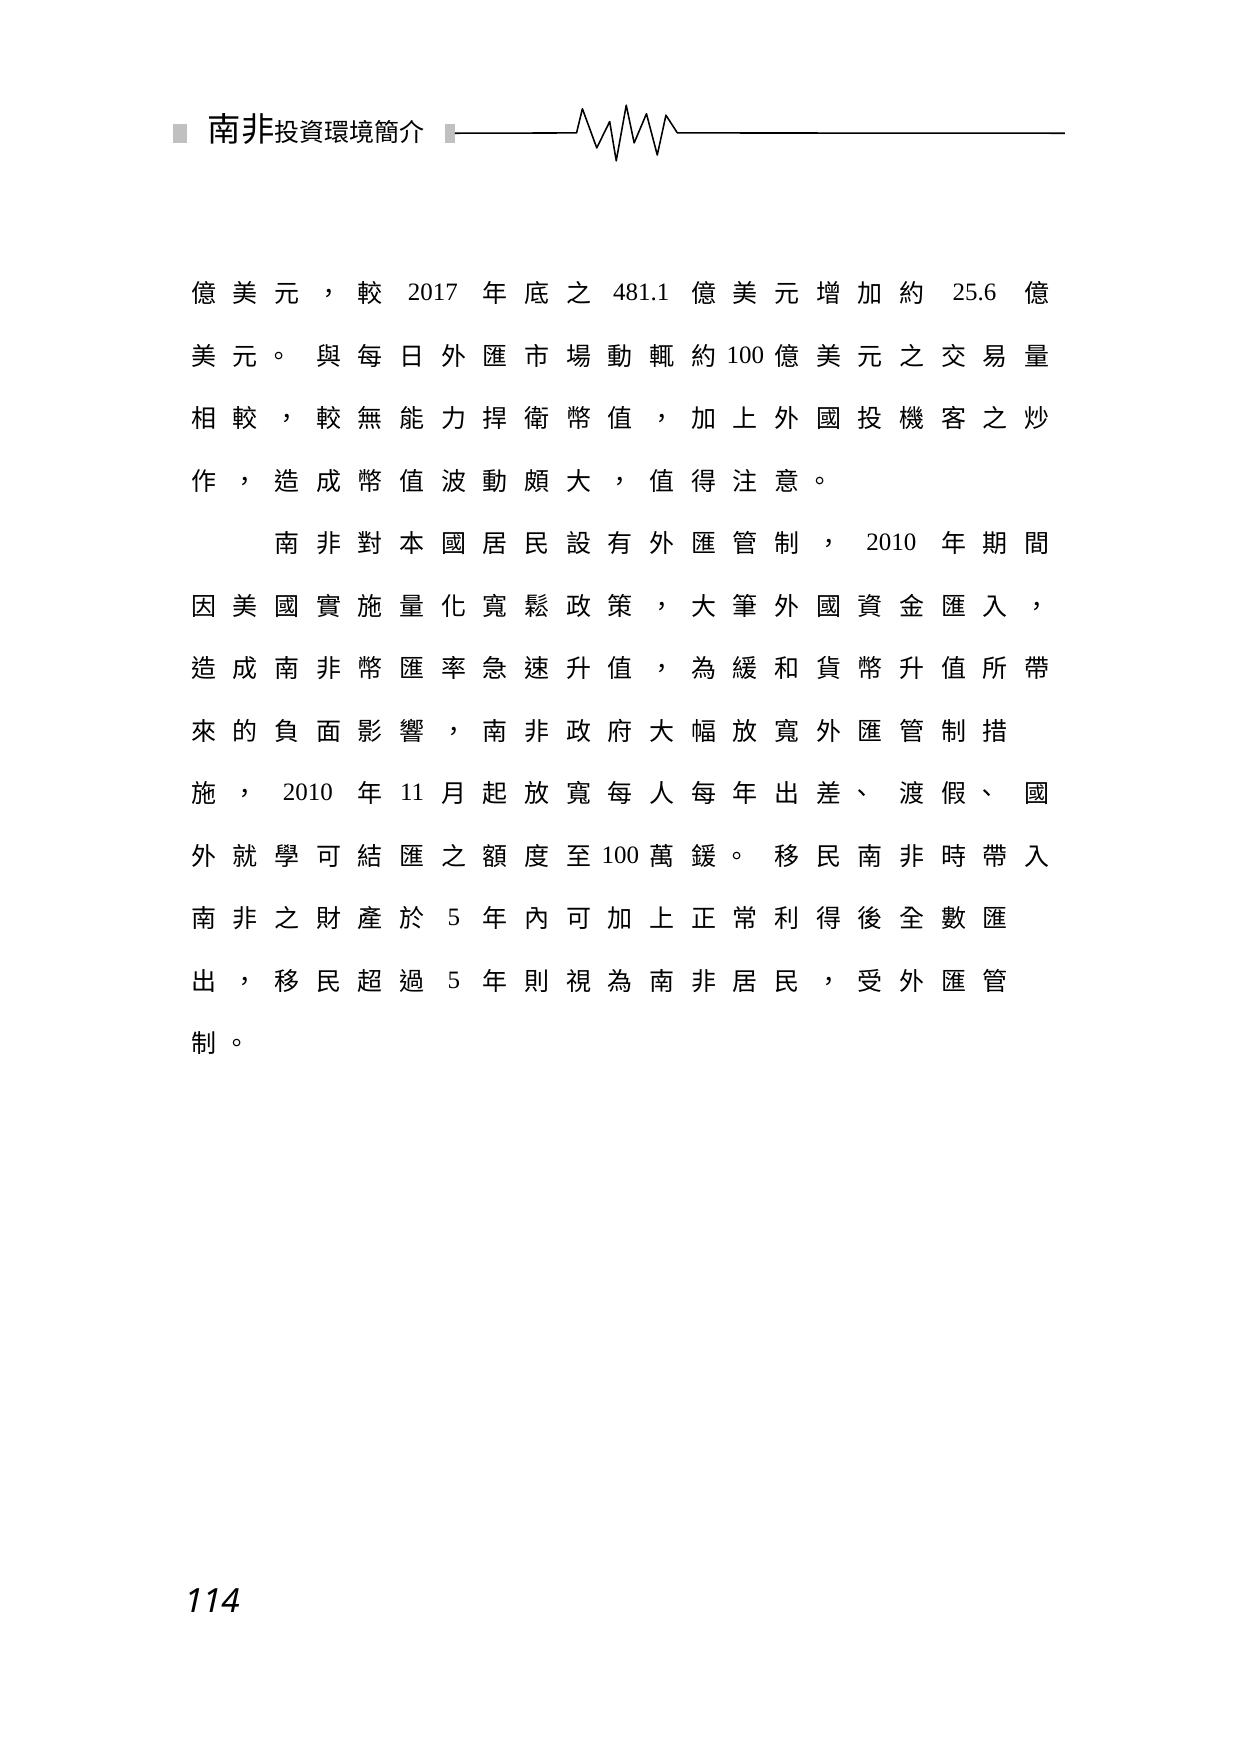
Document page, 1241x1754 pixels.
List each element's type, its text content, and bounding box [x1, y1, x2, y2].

text 億美元，較2017年底之481.1億美元增加約25.6億美元。與每日外匯市場動輒約100億美元之交易量相較，較無能力捍衛幣值，加上外國投機客之炒作，造成幣值波動頗大，值得注意。 [183, 250, 1058, 500]
text 南非對本國居民設有外匯管制，2010年期間因美國實施量化寬鬆政策，大筆外國資金匯入，造成南非幣匯率急速升值，為緩和貨幣升值所帶來的負面影響，南非政府大幅放寬外匯管制措施，2010年11月起放寬每人每年出差、渡假、國外就學可結匯之額度至100萬鍰。移民南非時帶入南非之財產於5年內可加上正常利得後全數匯出，移民超過5年則視為南非居民，受外匯管制。 [183, 500, 1058, 1063]
